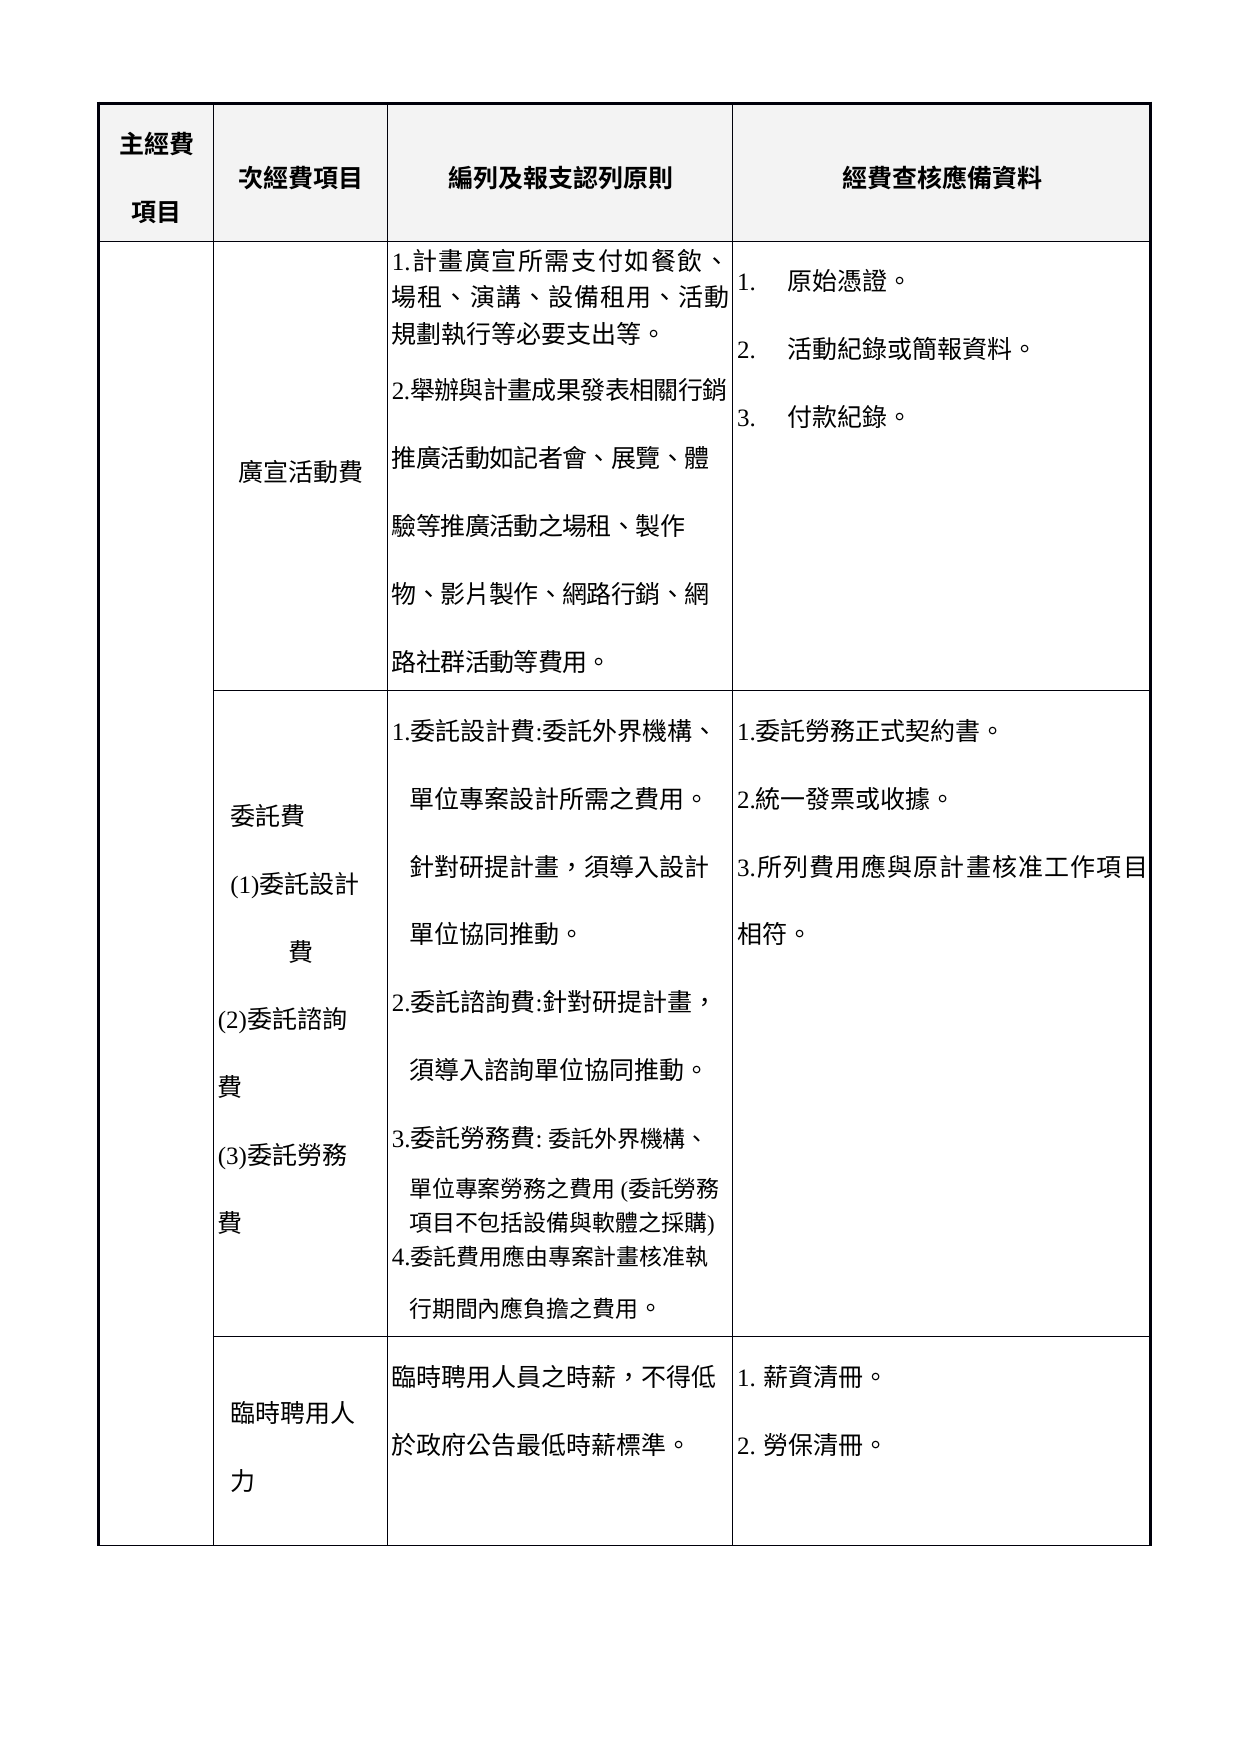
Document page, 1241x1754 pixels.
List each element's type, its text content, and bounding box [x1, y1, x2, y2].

table_cell 委託費 (1)委託設計費 (2)委託諮詢費 (3)委託勞務費 [214, 691, 387, 1336]
table_cell 臨時聘用人力 [214, 1337, 387, 1545]
table_header 次經費項目 [214, 105, 387, 241]
table_header 經費查核應備資料 [733, 105, 1149, 241]
table_header 編列及報支認列原則 [388, 105, 732, 241]
table_cell 1.委託勞務正式契約書。 2.統一發票或收據。 3.所列費用應與原計畫核准工作項目相符。 [733, 691, 1149, 1336]
table_cell 原始憑證。 活動紀錄或簡報資料。 付款紀錄。 [733, 242, 1149, 690]
table_cell 薪資清冊。 勞保清冊。 [733, 1337, 1149, 1545]
table_cell 1.計畫廣宣所需支付如餐飲、場租、演講、設備租用、活動規劃執行等必要支出等。 2.舉辦與計畫成果發表相關行銷推廣活動如記者會、展覽、體驗等推廣活動之場租、製作物、影片製作、網路行銷、網路社群活動等費用。 [388, 242, 732, 690]
table_header 主經費 項目 [100, 105, 213, 241]
table_cell 臨時聘用人員之時薪，不得低於政府公告最低時薪標準。 [388, 1337, 732, 1545]
table_cell 廣宣活動費 [214, 242, 387, 690]
table_cell 1.委託設計費:委託外界機構、單位專案設計所需之費用。針對研提計畫，須導入設計單位協同推動。 2.委託諮詢費:針對研提計畫，須導入諮詢單位協同推動。 3.委託勞務費: 委託外界機構、單位專案勞務之費用 (委託勞務項目不包括設備與軟體之採購) 4.委託費用應由專案計畫核准執行期間內應負擔之費用。 [388, 691, 732, 1336]
table_cell [100, 242, 213, 1545]
